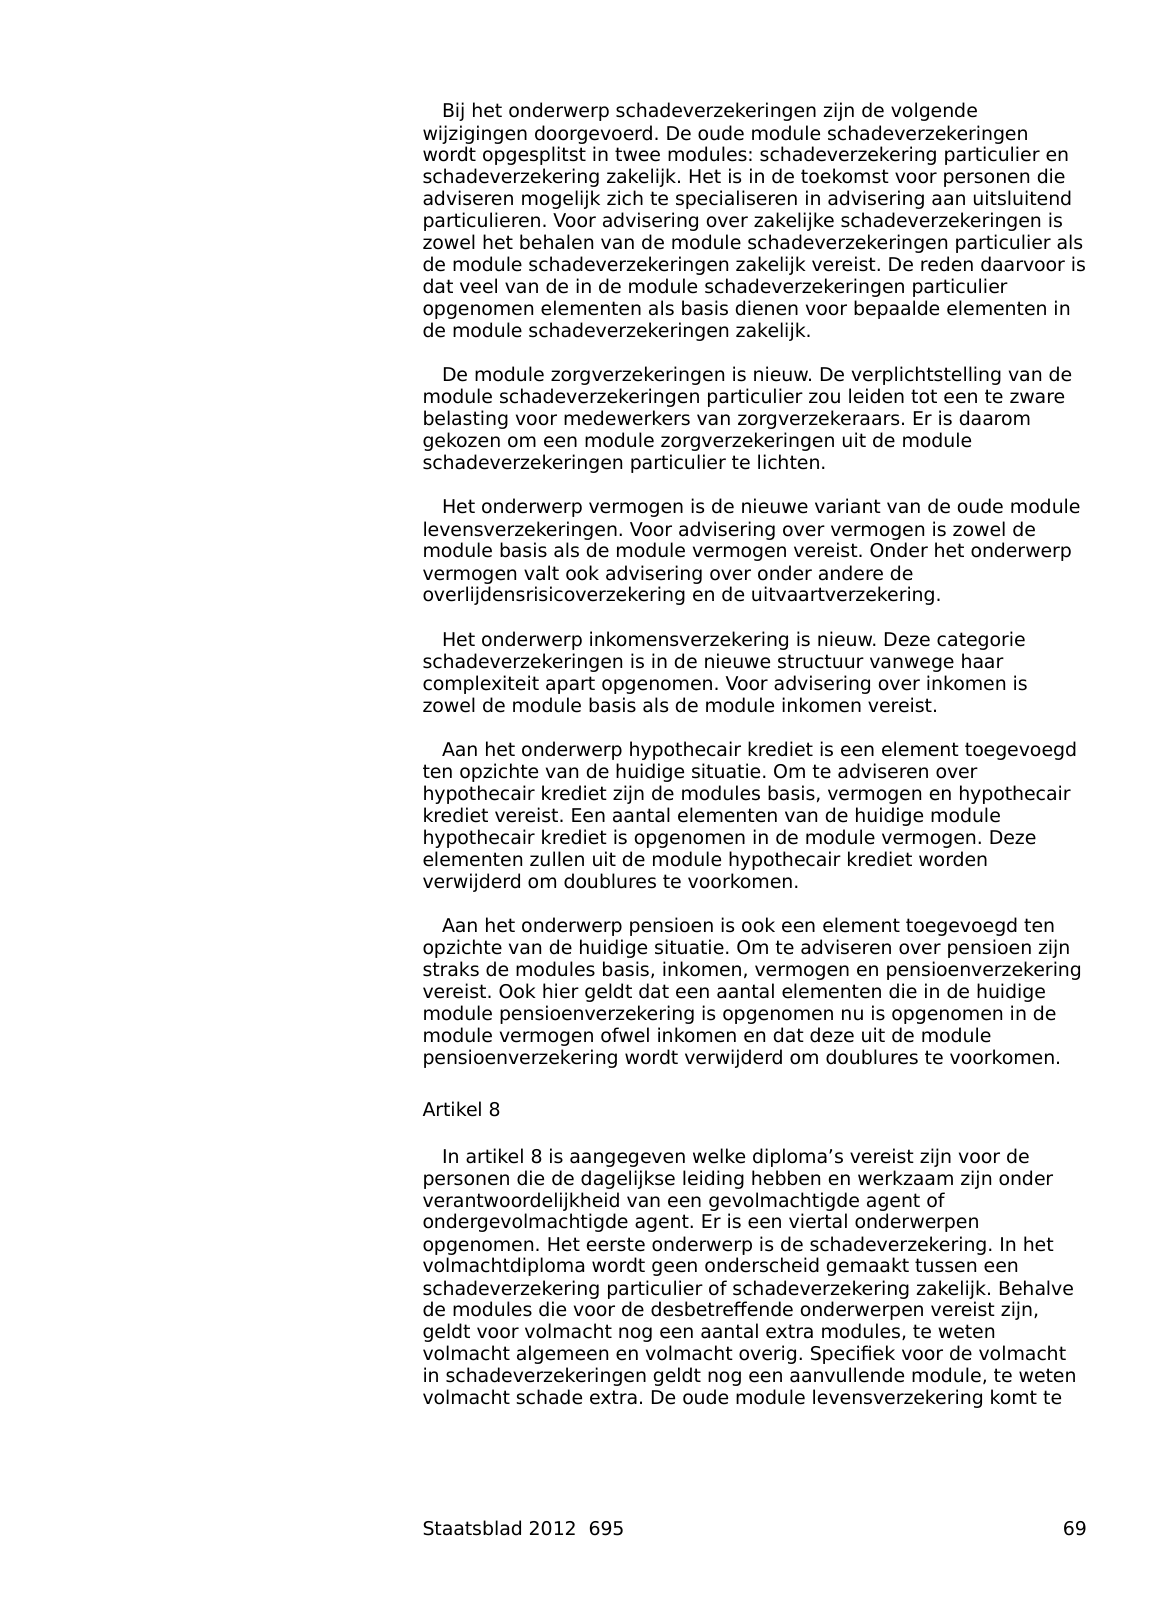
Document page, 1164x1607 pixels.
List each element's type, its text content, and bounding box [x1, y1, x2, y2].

text Aan het onderwerp hypothecair krediet is een element toegevoegd ten opzichte van de huidige situatie. Om te adviseren over hypothecair krediet zijn de modules basis, vermogen en hypothecair krediet vereist. Een aantal elementen van de huidige module hypothecair krediet is opgenomen in de module vermogen. Deze elementen zullen uit de module hypothecair krediet worden verwijderd om doublures te voorkomen. [422, 739, 1087, 892]
text Het onderwerp vermogen is de nieuwe variant van de oude module levensverzekeringen. Voor advisering over vermogen is zowel de module basis als de module vermogen vereist. Onder het onderwerp vermogen valt ook advisering over onder andere de overlijdensrisicoverzekering en de uitvaartverzekering. [422, 496, 1087, 606]
text De module zorgverzekeringen is nieuw. De verplichtstelling van de module schadeverzekeringen particulier zou leiden tot een te zware belasting voor medewerkers van zorgverzekeraars. Er is daarom gekozen om een module zorgverzekeringen uit de module schadeverzekeringen particulier te lichten. [422, 364, 1087, 474]
text Bij het onderwerp schadeverzekeringen zijn de volgende wijzigingen doorgevoerd. De oude module schadeverzekeringen wordt opgesplitst in twee modules: schadeverzekering particulier en schadeverzekering zakelijk. Het is in de toekomst voor personen die adviseren mogelijk zich te specialiseren in advisering aan uitsluitend particulieren. Voor advisering over zakelijke schadeverzekeringen is zowel het behalen van de module schadeverzekeringen particulier als de module schadeverzekeringen zakelijk vereist. De reden daarvoor is dat veel van de in de module schadeverzekeringen particulier opgenomen elementen als basis dienen voor bepaalde elementen in de module schadeverzekeringen zakelijk. [422, 100, 1087, 342]
text Aan het onderwerp pensioen is ook een element toegevoegd ten opzichte van de huidige situatie. Om te adviseren over pensioen zijn straks de modules basis, inkomen, vermogen en pensioenverzekering vereist. Ook hier geldt dat een aantal elementen die in de huidige module pensioenverzekering is opgenomen nu is opgenomen in de module vermogen ofwel inkomen en dat deze uit de module pensioenverzekering wordt verwijderd om doublures te voorkomen. [422, 915, 1087, 1068]
subtitle Artikel 8 [422, 1098, 1087, 1121]
text In artikel 8 is aangegeven welke diploma’s vereist zijn voor de personen die de dagelijkse leiding hebben en werkzaam zijn onder verantwoordelijkheid van een gevolmachtigde agent of ondergevolmachtigde agent. Er is een viertal onderwerpen opgenomen. Het eerste onderwerp is de schadeverzekering. In het volmachtdiploma wordt geen onderscheid gemaakt tussen een schadeverzekering particulier of schadeverzekering zakelijk. Behalve de modules die voor de desbetreffende onderwerpen vereist zijn, geldt voor volmacht nog een aantal extra modules, te weten volmacht algemeen en volmacht overig. Specifiek voor de volmacht in schadeverzekeringen geldt nog een aanvullende module, te weten volmacht schade extra. De oude module levensverzekering komt te [422, 1146, 1087, 1409]
text Het onderwerp inkomensverzekering is nieuw. Deze categorie schadeverzekeringen is in de nieuwe structuur vanwege haar complexiteit apart opgenomen. Voor advisering over inkomen is zowel de module basis als de module inkomen vereist. [422, 628, 1087, 716]
